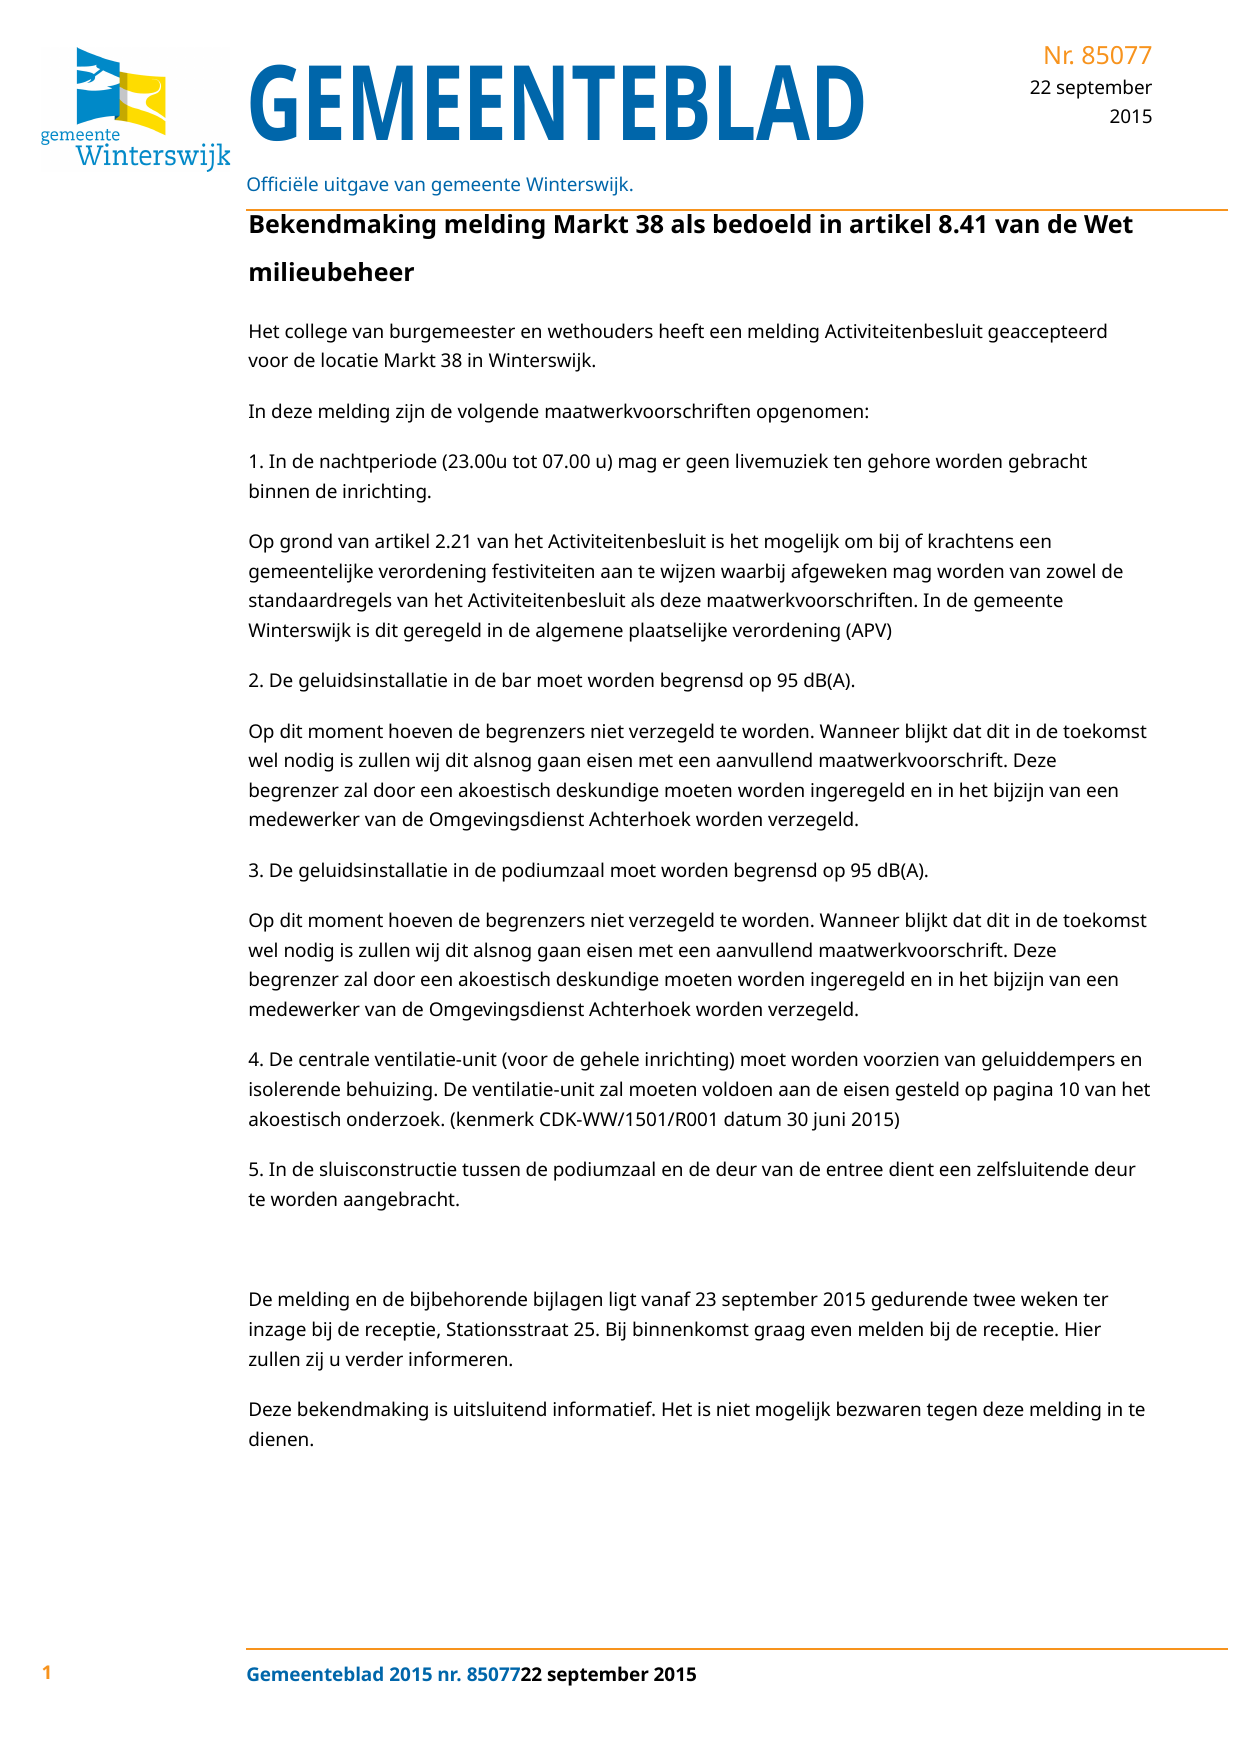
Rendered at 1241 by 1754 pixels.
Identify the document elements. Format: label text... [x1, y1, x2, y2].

text 2. De geluidsinstallatie in de bar moet worden begrensd op 95 dB(A). [248, 667, 1152, 693]
text De melding en de bijbehorende bijlagen ligt vanaf 23 september 2015 gedurende twee weken ter inzage bij de receptie, Stationsstraat 25. Bij binnenkomst graag even melden bij de receptie. Hier zullen zij u verder informeren. [248, 1287, 1152, 1372]
text Op grond van artikel 2.21 van het Activiteitenbesluit is het mogelijk om bij of krachtens een gemeentelijke verordening festiviteiten aan te wijzen waarbij afgeweken mag worden van zowel de standaardregels van het Activiteitenbesluit als deze maatwerkvoorschriften. In de gemeente Winterswijk is dit geregeld in de algemene plaatselijke verordening (APV) [248, 528, 1152, 643]
text 3. De geluidsinstallatie in de podiumzaal moet worden begrensd op 95 dB(A). [248, 857, 1152, 883]
text Bekendmaking melding Markt 38 als bedoeld in artikel 8.41 van de Wet milieubeheer [248, 211, 1152, 288]
text Op dit moment hoeven de begrenzers niet verzegeld te worden. Wanneer blijkt dat dit in de toekomst wel nodig is zullen wij dit alsnog gaan eisen met een aanvullend maatwerkvoorschrift. Deze begrenzer zal door een akoestisch deskundige moeten worden ingeregeld en in het bijzijn van een medewerker van de Omgevingsdienst Achterhoek worden verzegeld. [248, 907, 1152, 1022]
text 1. In de nachtperiode (23.00u tot 07.00 u) mag er geen livemuziek ten gehore worden gebracht binnen de inrichting. [248, 448, 1152, 504]
text Deze bekendmaking is uitsluitend informatief. Het is niet mogelijk bezwaren tegen deze melding in te dienen. [248, 1396, 1152, 1452]
picture [225, 153, 231, 162]
text In deze melding zijn de volgende maatwerkvoorschriften opgenomen: [248, 398, 1152, 424]
text Het college van burgemeester en wethouders heeft een melding Activiteitenbesluit geaccepteerd voor de locatie Markt 38 in Winterswijk. [248, 318, 1152, 373]
text 4. De centrale ventilatie-unit (voor de gehele inrichting) moet worden voorzien van geluiddempers en isolerende behuizing. De ventilatie-unit zal moeten voldoen aan de eisen gesteld op pagina 10 van het akoestisch onderzoek. (kenmerk CDK-WW/1501/R001 datum 30 juni 2015) [248, 1047, 1152, 1132]
picture [41, 47, 231, 172]
text 5. In de sluisconstructie tussen de podiumzaal en de deur van de entree dient een zelfsluitende deur te worden aangebracht. [248, 1156, 1152, 1212]
text Op dit moment hoeven de begrenzers niet verzegeld te worden. Wanneer blijkt dat dit in de toekomst wel nodig is zullen wij dit alsnog gaan eisen met een aanvullend maatwerkvoorschrift. Deze begrenzer zal door een akoestisch deskundige moeten worden ingeregeld en in het bijzijn van een medewerker van de Omgevingsdienst Achterhoek worden verzegeld. [248, 718, 1152, 832]
